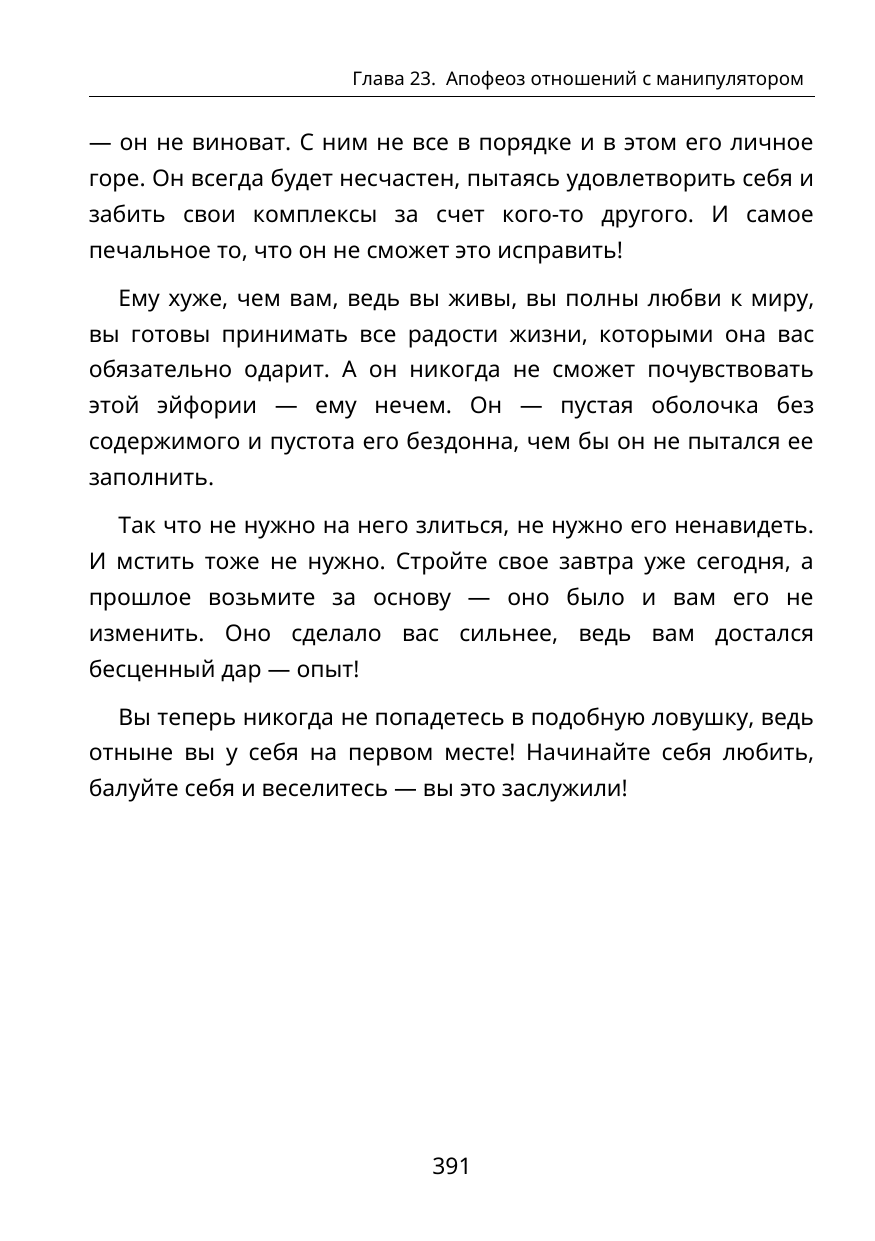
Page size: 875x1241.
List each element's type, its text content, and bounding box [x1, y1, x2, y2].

text Вы теперь никогда не попадетесь в подобную ловушку, ведь отныне вы у себя на первом месте! Начинайте себя любить, балуйте себя и веселитесь — вы это заслужили! [88, 700, 815, 803]
text Ему хуже, чем вам, ведь вы живы, вы полны любви к миру, вы готовы принимать все радости жизни, которыми она вас обязательно одарит. А он никогда не сможет почувствовать этой эйфории — ему нечем. Он — пустая оболочка без содержимого и пустота его бездонна, чем бы он не пытался ее заполнить. [88, 282, 815, 492]
text Так что не нужно на него злиться, не нужно его ненавидеть. И мстить тоже не нужно. Стройте свое завтра уже сегодня, а прошлое возьмите за основу — оно было и вам его не изменить. Оно сделало вас сильнее, ведь вам достался бесценный дар — опыт! [88, 509, 815, 684]
text — он не виноват. С ним не все в порядке и в этом его личное горе. Он всегда будет несчастен, пытаясь удовлетворить себя и забить свои комплексы за счет кого-то другого. И самое печальное то, что он не сможет это исправить! [88, 126, 815, 265]
